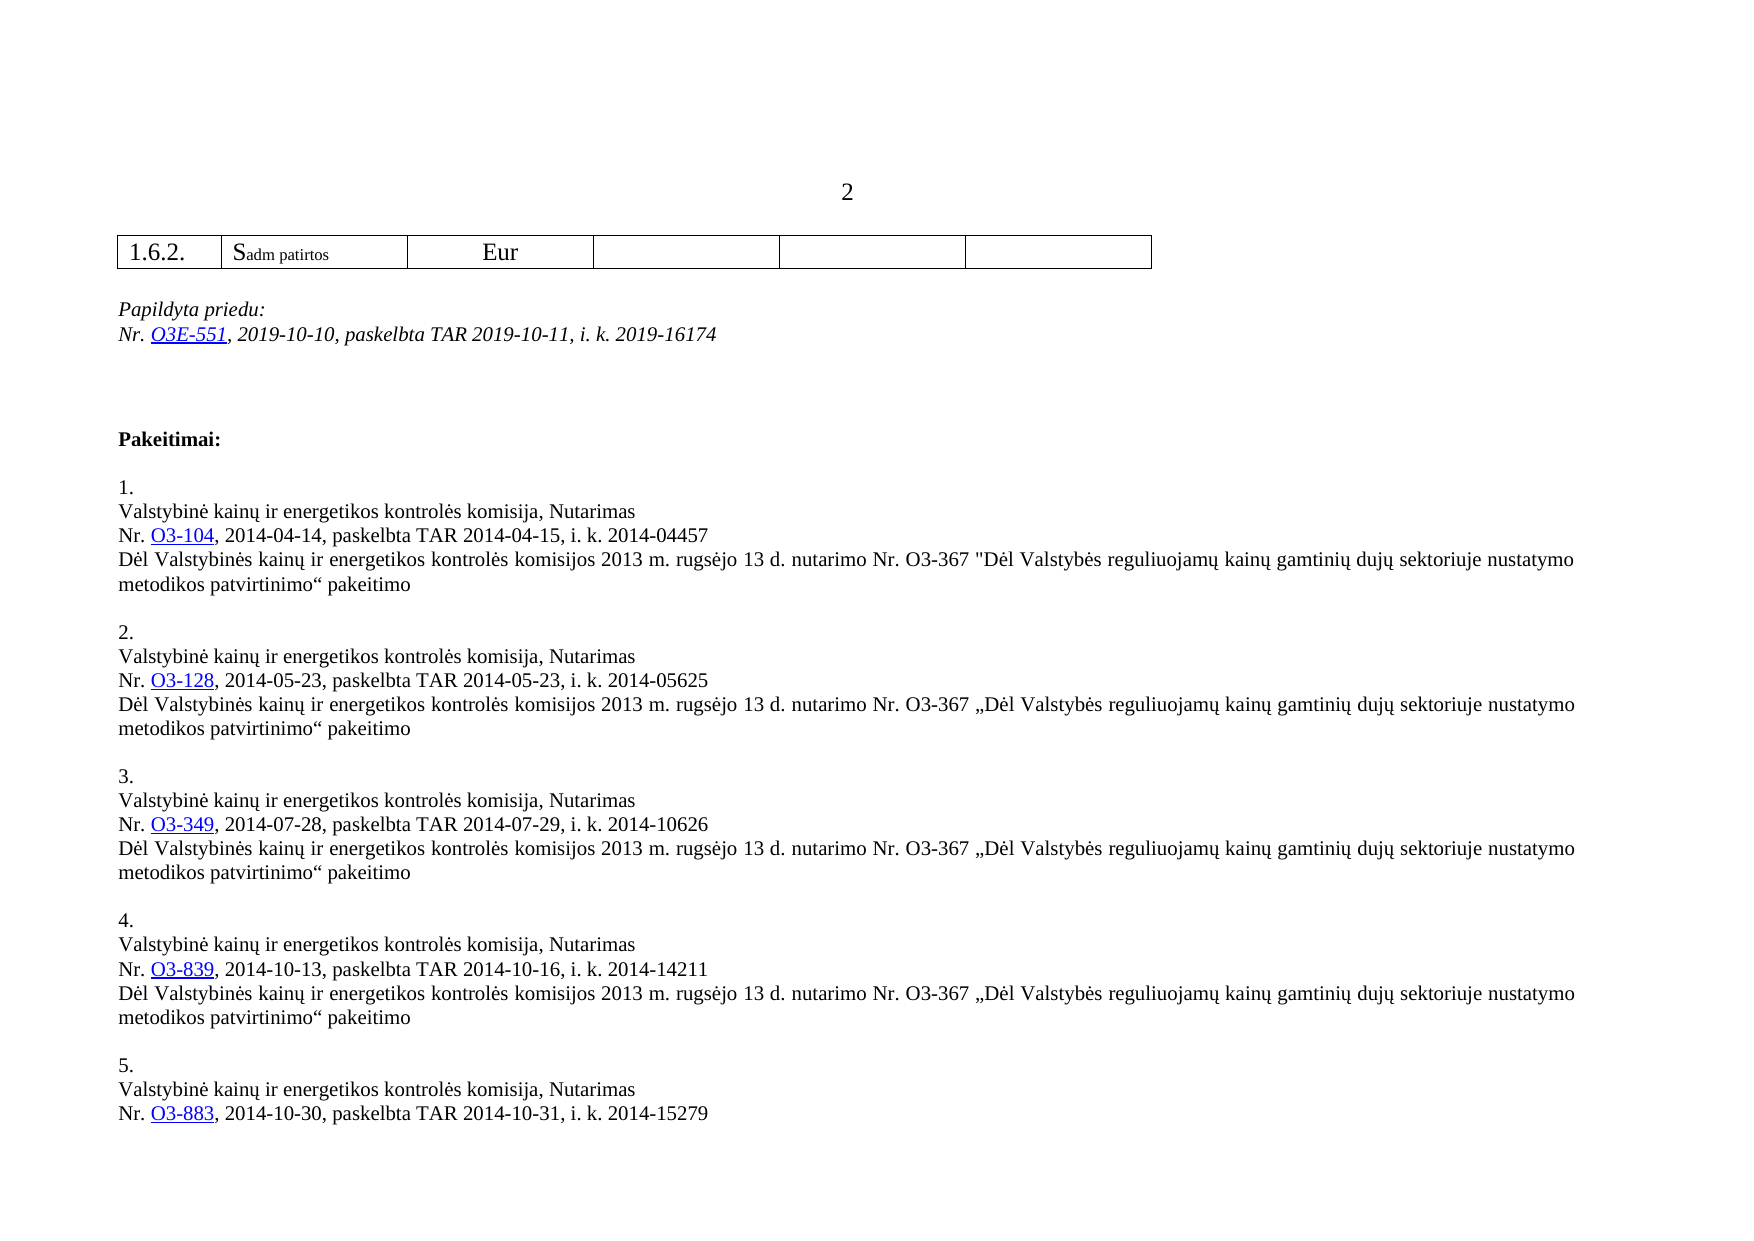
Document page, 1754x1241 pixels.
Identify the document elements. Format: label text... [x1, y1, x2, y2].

text Dėl Valstybinės kainų ir energetikos kontrolės komisijos 2013 m. rugsėjo 13 d. nutarimo Nr. O3-367 „Dėl Valstybės reguliuojamų kainų gamtinių dujų sektoriuje nustatymo metodikos patvirtinimo“ pakeitimo [118, 692, 1577, 740]
table_cell Sadm patirtos [222, 236, 407, 268]
text Valstybinė kainų ir energetikos kontrolės komisija, Nutarimas [118, 499, 1577, 523]
table_cell [780, 236, 965, 268]
text Nr. O3E-551, 2019-10-10, paskelbta TAR 2019-10-11, i. k. 2019-16174 [118, 321, 1577, 346]
text 2. [118, 619, 1577, 644]
text 5. [118, 1053, 1577, 1077]
text Nr. O3-883, 2014-10-30, paskelbta TAR 2014-10-31, i. k. 2014-15279 [118, 1101, 1577, 1125]
text Valstybinė kainų ir energetikos kontrolės komisija, Nutarimas [118, 932, 1577, 956]
table_cell [594, 236, 779, 268]
text Valstybinė kainų ir energetikos kontrolės komisija, Nutarimas [118, 788, 1577, 812]
table_cell 1.6.2. [118, 236, 221, 268]
text 3. [118, 764, 1577, 788]
text Nr. O3-349, 2014-07-28, paskelbta TAR 2014-07-29, i. k. 2014-10626 [118, 812, 1577, 836]
text Dėl Valstybinės kainų ir energetikos kontrolės komisijos 2013 m. rugsėjo 13 d. nutarimo Nr. O3-367 „Dėl Valstybės reguliuojamų kainų gamtinių dujų sektoriuje nustatymo metodikos patvirtinimo“ pakeitimo [118, 981, 1577, 1029]
text Papildyta priedu: [118, 297, 1577, 321]
table_cell [966, 236, 1151, 268]
text Dėl Valstybinės kainų ir energetikos kontrolės komisijos 2013 m. rugsėjo 13 d. nutarimo Nr. O3-367 "Dėl Valstybės reguliuojamų kainų gamtinių dujų sektoriuje nustatymo metodikos patvirtinimo“ pakeitimo [118, 547, 1577, 596]
text Nr. O3-128, 2014-05-23, paskelbta TAR 2014-05-23, i. k. 2014-05625 [118, 668, 1577, 692]
text Nr. O3-104, 2014-04-14, paskelbta TAR 2014-04-15, i. k. 2014-04457 [118, 523, 1577, 547]
text 4. [118, 908, 1577, 932]
text 1. [118, 475, 1577, 499]
text Dėl Valstybinės kainų ir energetikos kontrolės komisijos 2013 m. rugsėjo 13 d. nutarimo Nr. O3-367 „Dėl Valstybės reguliuojamų kainų gamtinių dujų sektoriuje nustatymo metodikos patvirtinimo“ pakeitimo [118, 836, 1577, 884]
text Valstybinė kainų ir energetikos kontrolės komisija, Nutarimas [118, 1077, 1577, 1101]
text Pakeitimai: [118, 427, 1577, 451]
text Nr. O3-839, 2014-10-13, paskelbta TAR 2014-10-16, i. k. 2014-14211 [118, 956, 1577, 981]
text Valstybinė kainų ir energetikos kontrolės komisija, Nutarimas [118, 644, 1577, 668]
table_cell Eur [408, 236, 593, 268]
